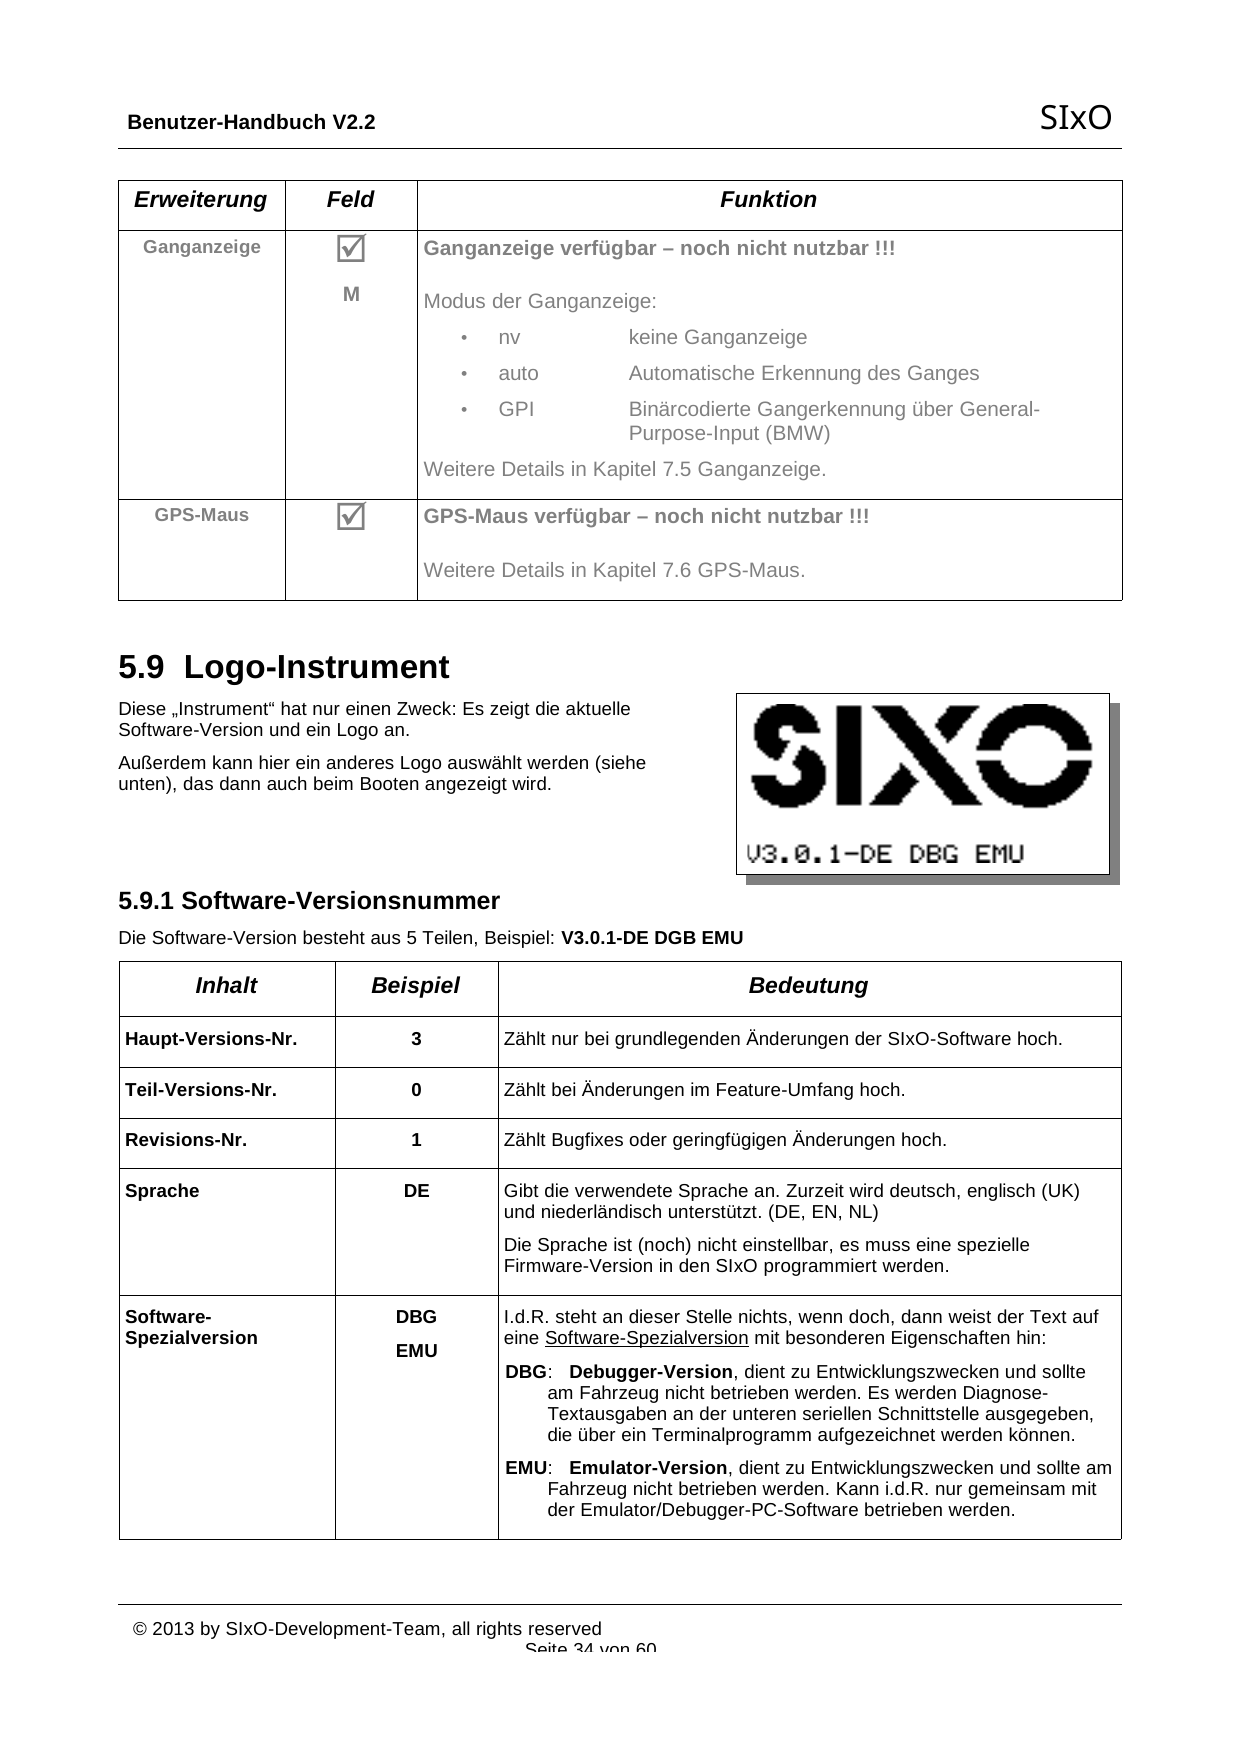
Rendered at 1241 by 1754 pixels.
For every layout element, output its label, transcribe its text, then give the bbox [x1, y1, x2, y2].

table_cell Software-Spezialversion [120, 1296, 335, 1539]
table_cell Gibt die verwendete Sprache an. Zurzeit wird deutsch, englisch (UK) und niederländisch unterstützt. (DE, EN, NL) Die Sprache ist (noch) nicht einstellbar, es muss eine spezielle Firmware-Version in den SIxO programmiert werden. [499, 1169, 1121, 1295]
table_cell Ganganzeige [119, 231, 285, 499]
table_cell  [286, 500, 417, 600]
table_header Funktion [418, 181, 1122, 230]
table_cell GPS-Maus [119, 500, 285, 600]
table_cell Zählt bei Änderungen im Feature-Umfang hoch. [499, 1068, 1121, 1118]
subtitle Software-Versionsnummer [118, 887, 1122, 915]
table_cell Zählt nur bei grundlegenden Änderungen der SIxO-Software hoch. [499, 1017, 1121, 1067]
table_cell 0 [336, 1068, 498, 1118]
text Diese „Instrument“ hat nur einen Zweck: Es zeigt die aktuelle Software-Version und ein Logo an. [118, 698, 736, 740]
text Die Software-Version besteht aus 5 Teilen, Beispiel: V3.0.1-DE DGB EMU [118, 927, 1122, 948]
table_header Feld [286, 181, 417, 230]
table_cell 1 [336, 1119, 498, 1168]
table_cell Teil-Versions-Nr. [120, 1068, 335, 1118]
table_header Beispiel [336, 962, 498, 1016]
table_cell DBG EMU [336, 1296, 498, 1539]
table_cell  M [286, 231, 417, 499]
picture [747, 704, 1098, 863]
table_cell Haupt-Versions-Nr. [120, 1017, 335, 1067]
table_cell GPS-Maus verfügbar – noch nicht nutzbar !!! Weitere Details in Kapitel 7.6 GPS-Maus. [418, 500, 1122, 600]
table_header Erweiterung [119, 181, 285, 230]
table_header Bedeutung [499, 962, 1121, 1016]
table_cell Revisions-Nr. [120, 1119, 335, 1168]
table_cell Zählt Bugfixes oder geringfügigen Änderungen hoch. [499, 1119, 1121, 1168]
table_header Inhalt [120, 962, 335, 1016]
table_cell 3 [336, 1017, 498, 1067]
subtitle Logo-Instrument [118, 648, 1122, 686]
table_cell I.d.R. steht an dieser Stelle nichts, wenn doch, dann weist der Text auf eine Software-Spezialversion mit besonderen Eigenschaften hin: DBG: Debugger-Version, dient zu Entwicklungszwecken und sollte am Fahrzeug nicht betrieben werden. Es werden Diagnose-Textausgaben an der unteren seriellen Schnittstelle ausgegeben, die über ein Terminalprogramm aufgezeichnet werden können. EMU: Emulator-Version, dient zu Entwicklungszwecken und sollte am Fahrzeug nicht betrieben werden. Kann i.d.R. nur gemeinsam mit der Emulator/Debugger-PC-Software betrieben werden. [499, 1296, 1121, 1539]
table_cell Ganganzeige verfügbar – noch nicht nutzbar !!! Modus der Ganganzeige: nv keine Ganganzeige auto Automatische Erkennung des Ganges GPI Binärcodierte Gangerkennung über General- Purpose-Input (BMW) Weitere Details in Kapitel 7.5 Ganganzeige. [418, 231, 1122, 499]
text Außerdem kann hier ein anderes Logo auswählt werden (siehe unten), das dann auch beim Booten angezeigt wird. [118, 753, 736, 795]
table_cell Sprache [120, 1169, 335, 1295]
table_cell DE [336, 1169, 498, 1295]
